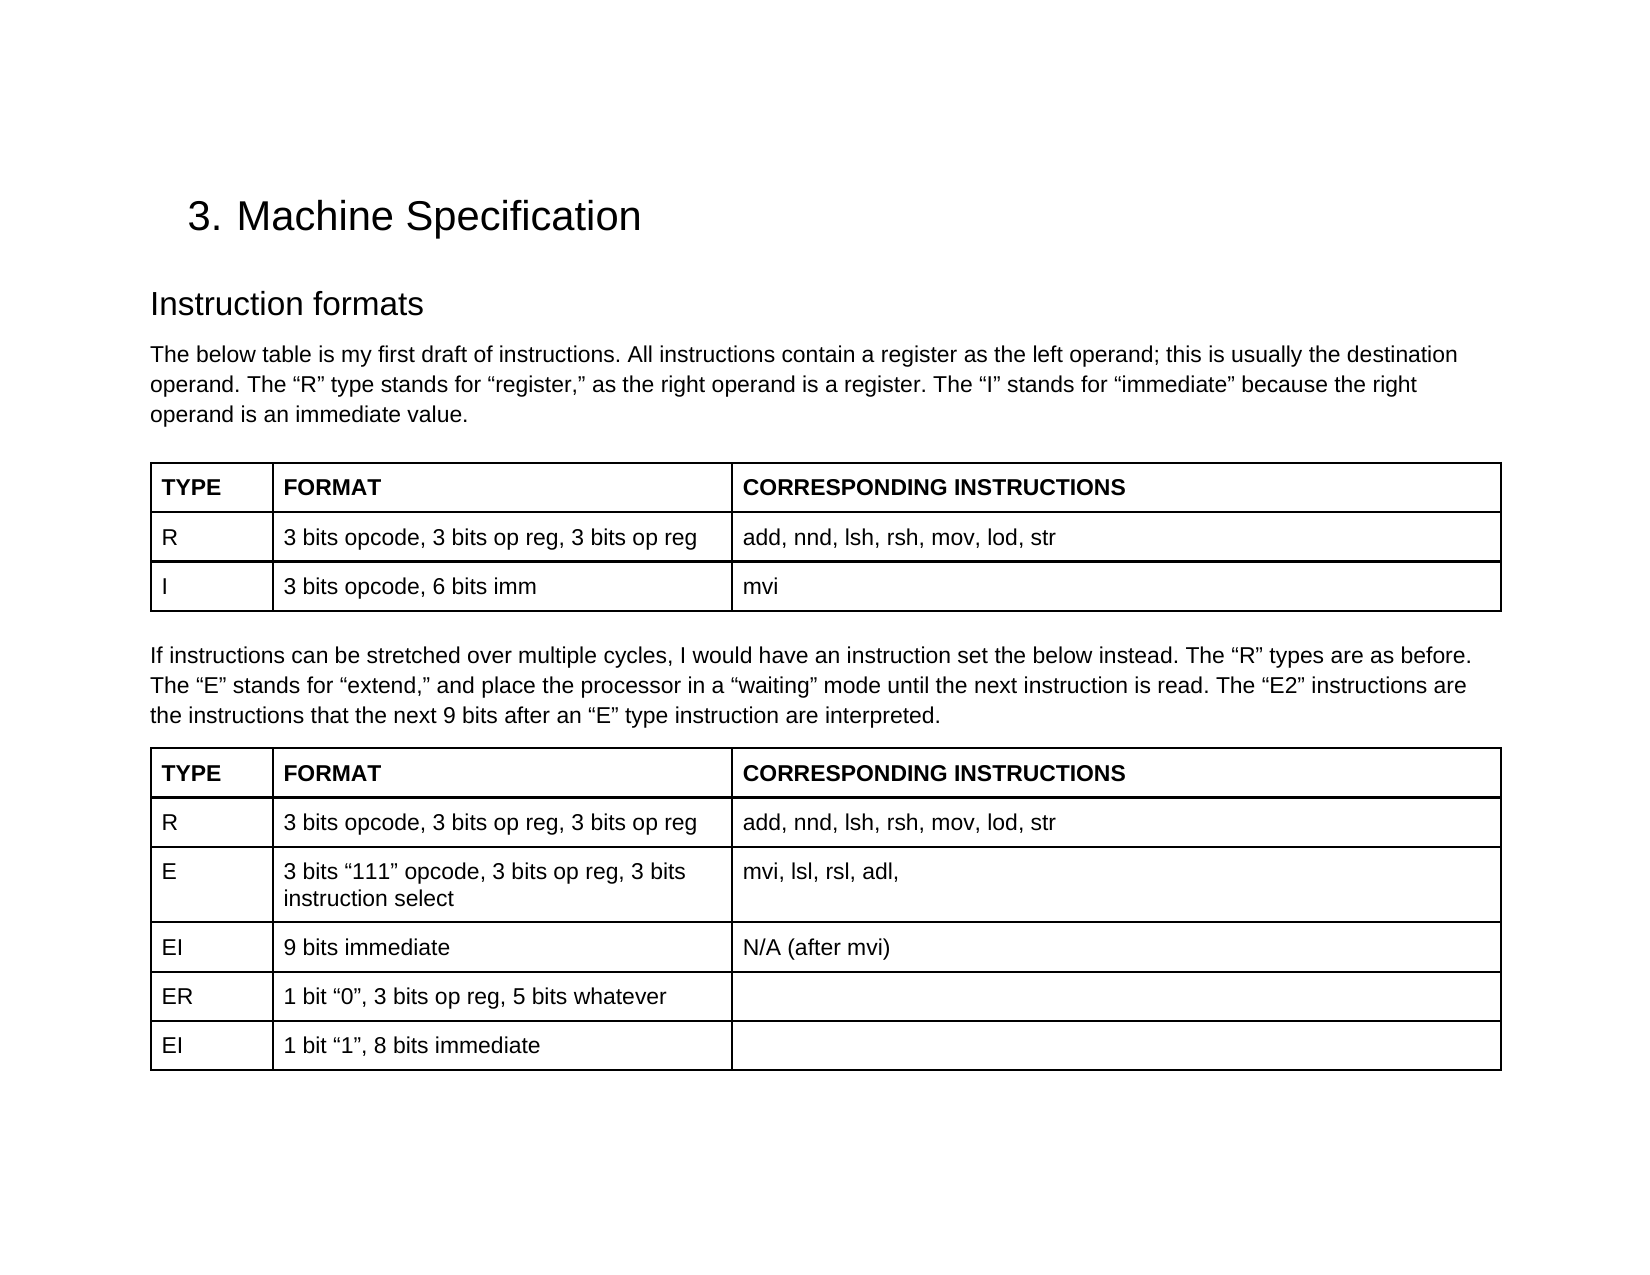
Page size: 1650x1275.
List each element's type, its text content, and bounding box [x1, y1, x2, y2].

table_cell mvi [733, 563, 1500, 609]
table_header CORRESPONDING INSTRUCTIONS [733, 749, 1500, 796]
subtitle Instruction formats [150, 284, 1500, 323]
table_header FORMAT [274, 749, 731, 796]
table_cell I [152, 563, 272, 609]
table_cell mvi, lsl, rsl, adl, [733, 848, 1500, 921]
text The below table is my first draft of instructions. All instructions contain a register as the left operand; this is usually the destination operand. The “R” type stands for “register,” as the right operand is a register. The “I” stands for “immediate” because the right operand is an immediate value. [150, 341, 1500, 428]
table_cell 9 bits immediate [274, 923, 731, 971]
table_cell 3 bits opcode, 3 bits op reg, 3 bits op reg [274, 799, 731, 846]
table_cell [733, 973, 1500, 1020]
table_cell E [152, 848, 272, 921]
table_cell EI [152, 1022, 272, 1069]
text If instructions can be stretched over multiple cycles, I would have an instruction set the below instead. The “R” types are as before. The “E” stands for “extend,” and place the processor in a “waiting” mode until the next instruction is read. The “E2” instructions are the instructions that the next 9 bits after an “E” type instruction are interpreted. [150, 642, 1500, 729]
table_header FORMAT [274, 464, 731, 511]
table_cell R [152, 799, 272, 846]
table_cell 3 bits opcode, 6 bits imm [274, 563, 731, 609]
table_cell add, nnd, lsh, rsh, mov, lod, str [733, 513, 1500, 560]
table_cell 3 bits opcode, 3 bits op reg, 3 bits op reg [274, 513, 731, 560]
subtitle Machine Specification [187, 192, 1500, 239]
table_cell 3 bits “111” opcode, 3 bits op reg, 3 bits instruction select [274, 848, 731, 921]
table_cell add, nnd, lsh, rsh, mov, lod, str [733, 799, 1500, 846]
table_cell 1 bit “0”, 3 bits op reg, 5 bits whatever [274, 973, 731, 1020]
table_cell ER [152, 973, 272, 1020]
table_cell EI [152, 923, 272, 971]
table_header TYPE [152, 464, 272, 511]
table_header TYPE [152, 749, 272, 796]
table_cell [733, 1022, 1500, 1069]
table_cell N/A (after mvi) [733, 923, 1500, 971]
table_cell 1 bit “1”, 8 bits immediate [274, 1022, 731, 1069]
table_header CORRESPONDING INSTRUCTIONS [733, 464, 1500, 511]
table_cell R [152, 513, 272, 560]
